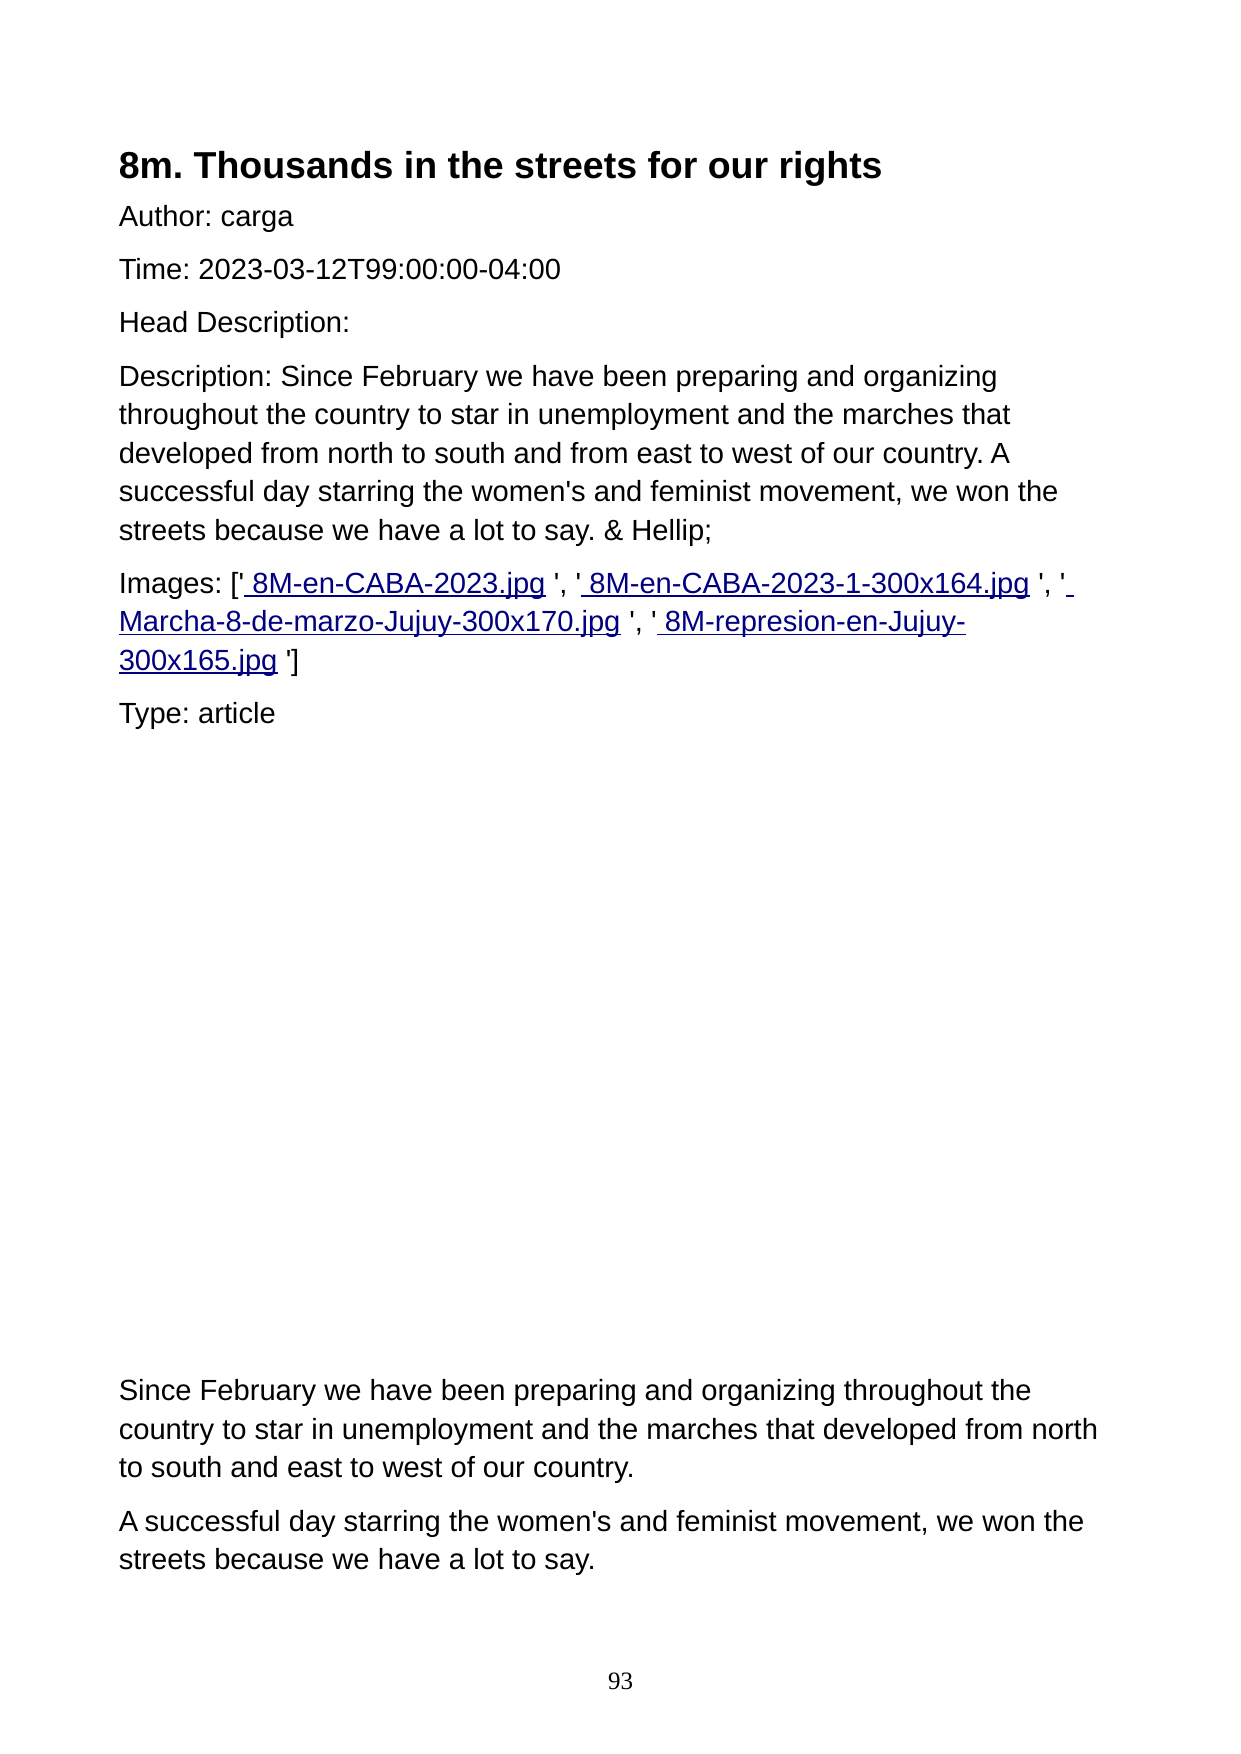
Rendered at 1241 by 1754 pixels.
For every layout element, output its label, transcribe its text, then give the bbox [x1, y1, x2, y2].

text Since February we have been preparing and organizing throughout the country to star in unemployment and the marches that developed from north to south and east to west of our country. [118, 749, 1122, 1484]
text Description: Since February we have been preparing and organizing throughout the country to star in unemployment and the marches that developed from north to south and from east to west of our country. A successful day starring the women's and feminist movement, we won the streets because we have a lot to say. & Hellip; [118, 358, 1122, 546]
text Author: carga [118, 199, 1122, 233]
subtitle 8m. Thousands in the streets for our rights [118, 143, 1122, 187]
text Time: 2023-03-12T99:00:00-04:00 [118, 252, 1122, 286]
text Head Description: [118, 305, 1122, 339]
text Images: [' 8M-en-CABA-2023.jpg ', ' 8M-en-CABA-2023-1-300x164.jpg ', ' Marcha-8-de-marzo-Jujuy-300x170.jpg ', ' 8M-represion-en-Jujuy-300x165.jpg '] [118, 566, 1122, 676]
text A successful day starring the women's and feminist movement, we won the streets because we have a lot to say. [118, 1503, 1122, 1576]
text Type: article [118, 696, 1122, 729]
